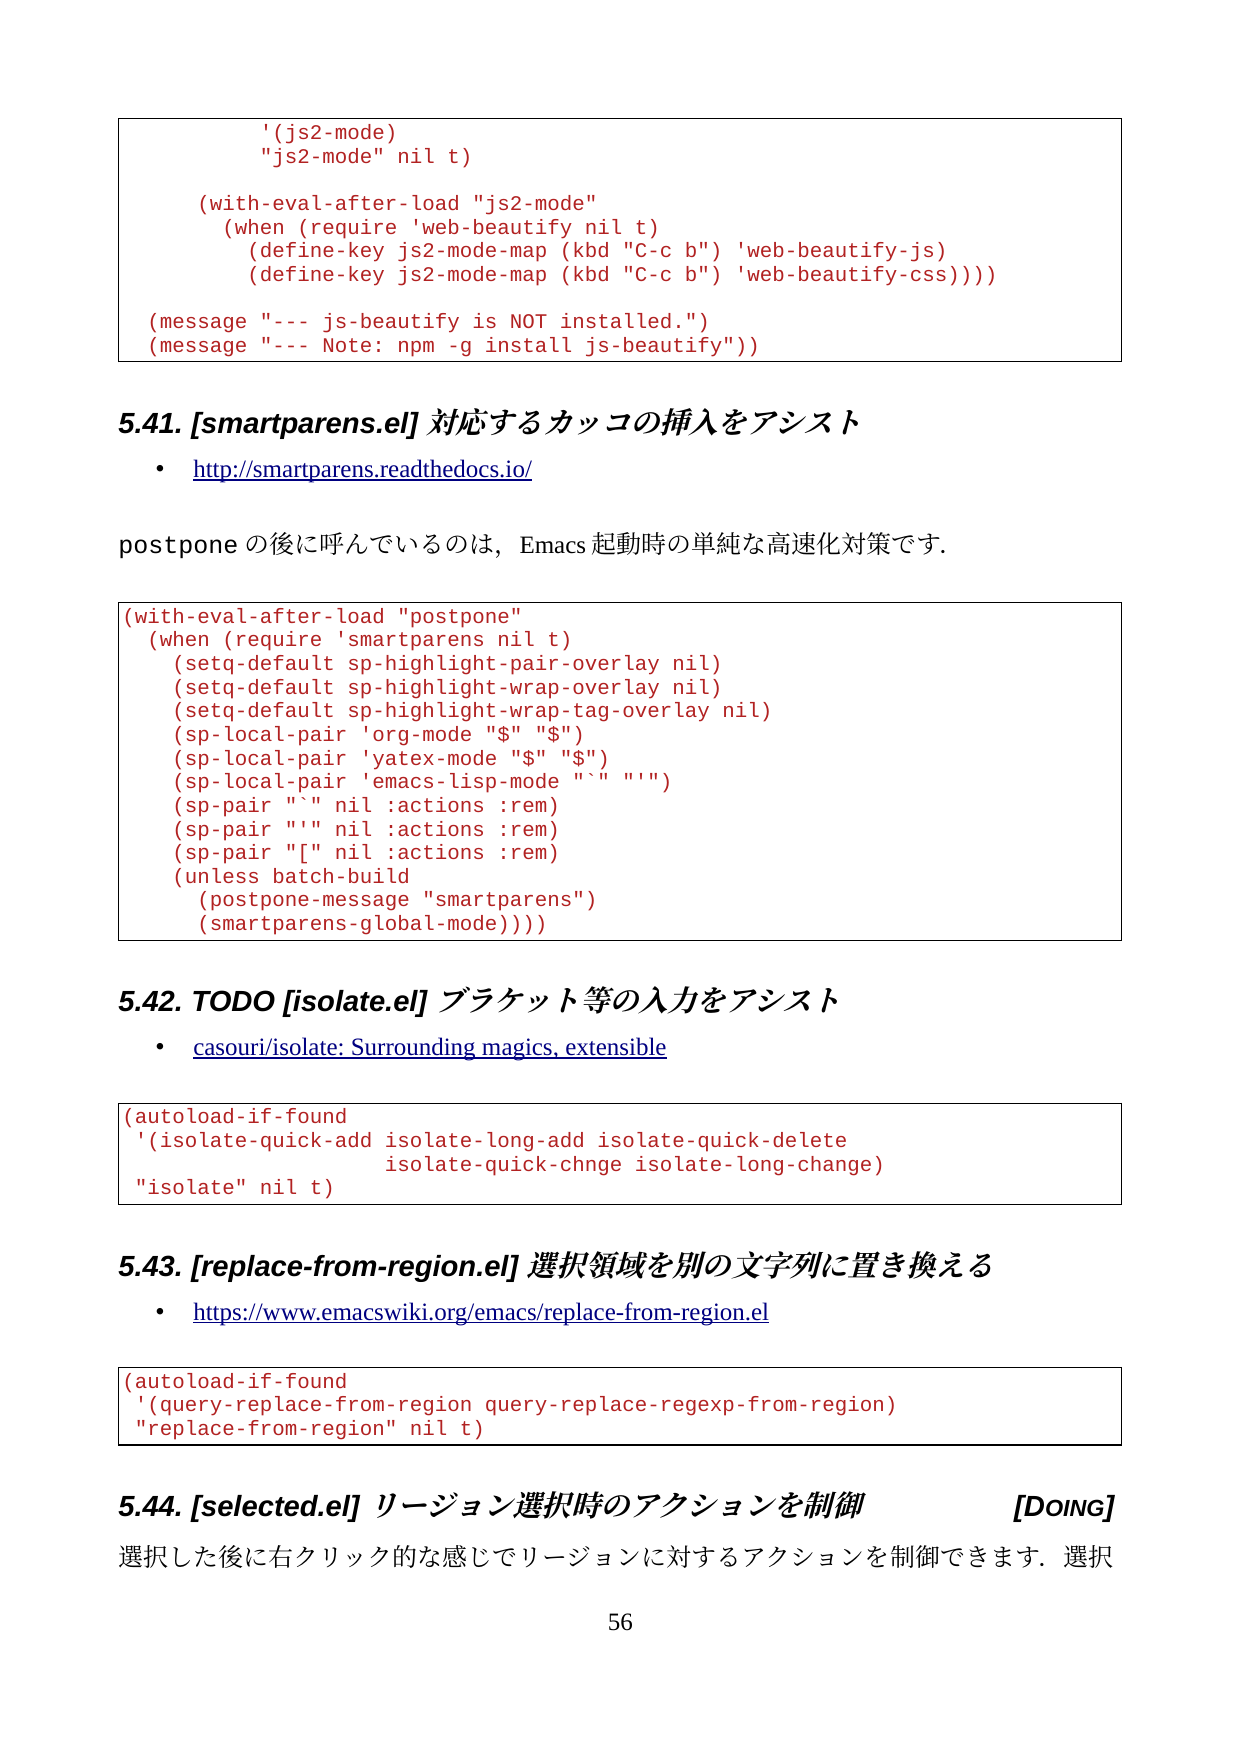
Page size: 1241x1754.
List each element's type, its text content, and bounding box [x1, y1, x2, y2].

text (when (require 'web-beautify nil t) [119, 213, 1121, 236]
text (when (require 'smartparens nil t) [119, 625, 1121, 649]
text (setq-default sp-highlight-pair-overlay nil) [119, 649, 1121, 673]
text postpone の後に呼んでいるのは，Emacs起動時の単純な高速化対策です． [118, 524, 1122, 589]
text "replace-from-region" nil t) [119, 1414, 1121, 1444]
subtitle [selected.el] リージョン選択時のアクションを制御 [Doing] [118, 1483, 1122, 1525]
text (with-eval-after-load "js2-mode" [119, 189, 1121, 213]
text (message "--- Note: npm -g install js-beautify")) [119, 331, 1121, 361]
subtitle [smartparens.el] 対応するカッコの挿入をアシスト [118, 400, 1122, 442]
text (postpone-message "smartparens") [119, 886, 1121, 909]
text "js2-mode" nil t) [119, 142, 1121, 165]
list https://www.emacswiki.org/emacs/replace-from-region.el [156, 1297, 1122, 1354]
text (sp-pair "'" nil :actions :rem) [119, 814, 1121, 838]
text (with-eval-after-load "postpone" [119, 603, 1121, 625]
text (message "--- js-beautify is NOT installed.") [119, 307, 1121, 331]
list casouri/isolate: Surrounding magics, extensible [156, 1032, 1122, 1090]
text "isolate" nil t) [119, 1173, 1121, 1204]
text (define-key js2-mode-map (kbd "C-c b") 'web-beautify-css)))) [119, 260, 1121, 284]
text (smartparens-global-mode)))) [119, 909, 1121, 940]
text isolate-quick-chnge isolate-long-change) [119, 1150, 1121, 1173]
text (define-key js2-mode-map (kbd "C-c b") 'web-beautify-js) [119, 236, 1121, 260]
subtitle TODO [isolate.el] ブラケット等の入力をアシスト [118, 978, 1122, 1020]
text (setq-default sp-highlight-wrap-overlay nil) [119, 673, 1121, 696]
text (setq-default sp-highlight-wrap-tag-overlay nil) [119, 696, 1121, 720]
text '(query-replace-from-region query-replace-regexp-from-region) [119, 1390, 1121, 1414]
text (sp-local-pair 'emacs-lisp-mode "`" "'") [119, 767, 1121, 791]
subtitle [replace-from-region.el] 選択領域を別の文字列に置き換える [118, 1242, 1122, 1284]
text (sp-pair "[" nil :actions :rem) [119, 838, 1121, 862]
text (autoload-if-found [119, 1104, 1121, 1126]
text '(isolate-quick-add isolate-long-add isolate-quick-delete [119, 1126, 1121, 1150]
text '(js2-mode) [119, 119, 1121, 142]
list http://smartparens.readthedocs.io/ [156, 454, 1122, 512]
text (sp-local-pair 'org-mode "$" "$") [119, 720, 1121, 744]
text 選択した後に右クリック的な感じでリージョンに対するアクションを制御できます．選択 [118, 1537, 1122, 1573]
text (unless batch-build [119, 862, 1121, 886]
text (sp-local-pair 'yatex-mode "$" "$") [119, 744, 1121, 767]
text (autoload-if-found [119, 1368, 1121, 1390]
text (sp-pair "`" nil :actions :rem) [119, 791, 1121, 814]
